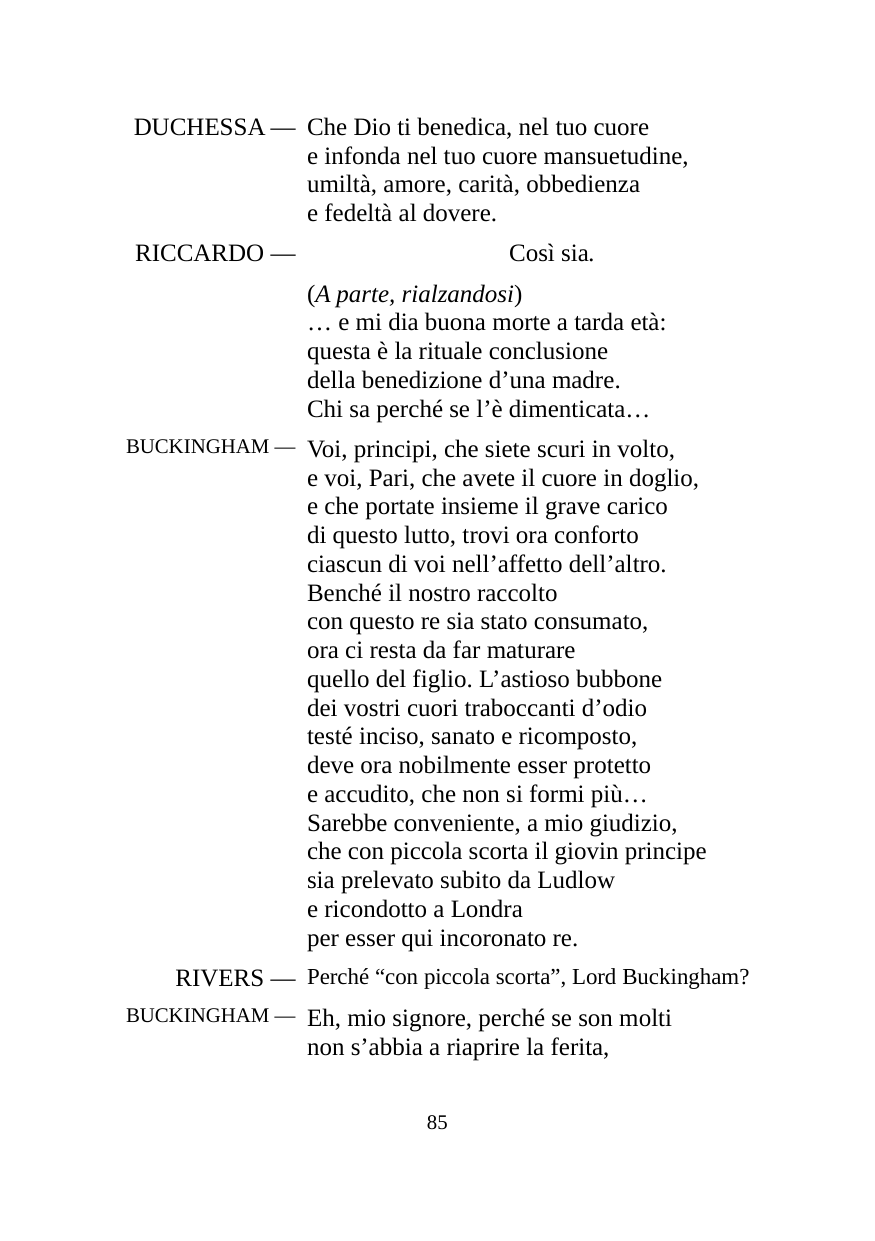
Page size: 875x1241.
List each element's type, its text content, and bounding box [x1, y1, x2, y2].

table_cell BUCKINGHAM — [106, 997, 301, 1066]
table_cell Così sia. [503, 233, 768, 273]
table_cell DUCHESSA — [106, 106, 301, 233]
table_cell Perché “con piccola scorta”, Lord Buckingham? [301, 957, 768, 997]
table_cell Eh, mio signore, perché se son molti non s’abbia a riaprire la ferita, [301, 997, 768, 1066]
table_cell (A parte, rialzandosi) … e mi dia buona morte a tarda età: questa è la rituale conclusione della benedizione d’una madre. Chi sa perché se l’è dimenticata… [301, 273, 768, 428]
table_cell RICCARDO — [106, 233, 301, 428]
table_cell [301, 233, 503, 273]
table_cell Voi, principi, che siete scuri in volto, e voi, Pari, che avete il cuore in doglio, e che portate insieme il grave carico di questo lutto, trovi ora conforto ciascun di voi nell’affetto dell’altro. Benché il nostro raccolto con questo re sia stato consumato, ora ci resta da far maturare quello del figlio. L’astioso bubbone dei vostri cuori traboccanti d’odio testé inciso, sanato e ricomposto, deve ora nobilmente esser protetto e accudito, che non si formi più… Sarebbe conveniente, a mio giudizio, che con piccola scorta il giovin principe sia prelevato subito da Ludlow e ricondotto a Londra per esser qui incoronato re. [301, 428, 768, 957]
table_cell BUCKINGHAM — [106, 428, 301, 957]
table_cell RIVERS — [106, 957, 301, 997]
table_cell Che Dio ti benedica, nel tuo cuore e infonda nel tuo cuore mansuetudine, umiltà, amore, carità, obbedienza e fedeltà al dovere. [301, 106, 768, 233]
